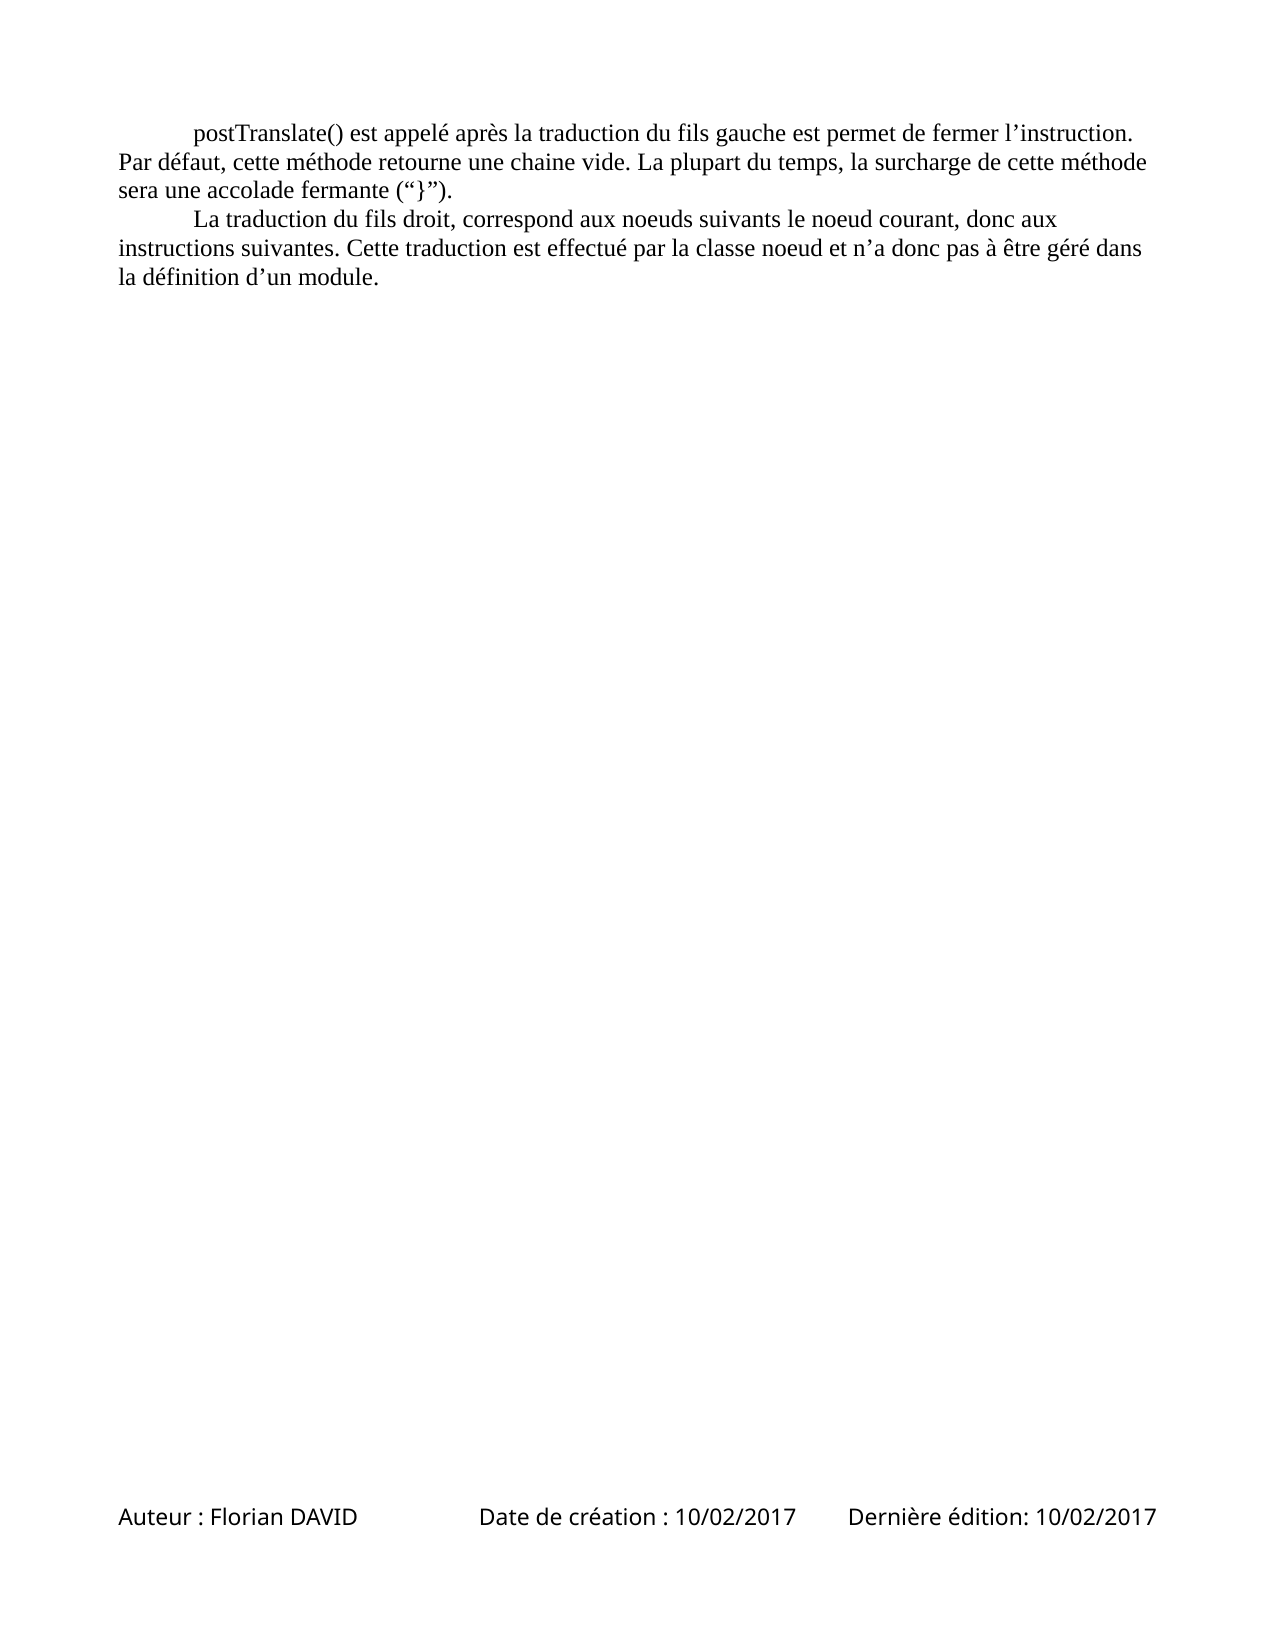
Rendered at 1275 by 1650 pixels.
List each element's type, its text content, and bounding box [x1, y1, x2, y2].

text postTranslate() est appelé après la traduction du fils gauche est permet de fermer l’instruction. Par défaut, cette méthode retourne une chaine vide. La plupart du temps, la surcharge de cette méthode sera une accolade fermante (“}”). [118, 118, 1157, 204]
text La traduction du fils droit, correspond aux noeuds suivants le noeud courant, donc aux instructions suivantes. Cette traduction est effectué par la classe noeud et n’a donc pas à être géré dans la définition d’un module. [118, 204, 1157, 291]
